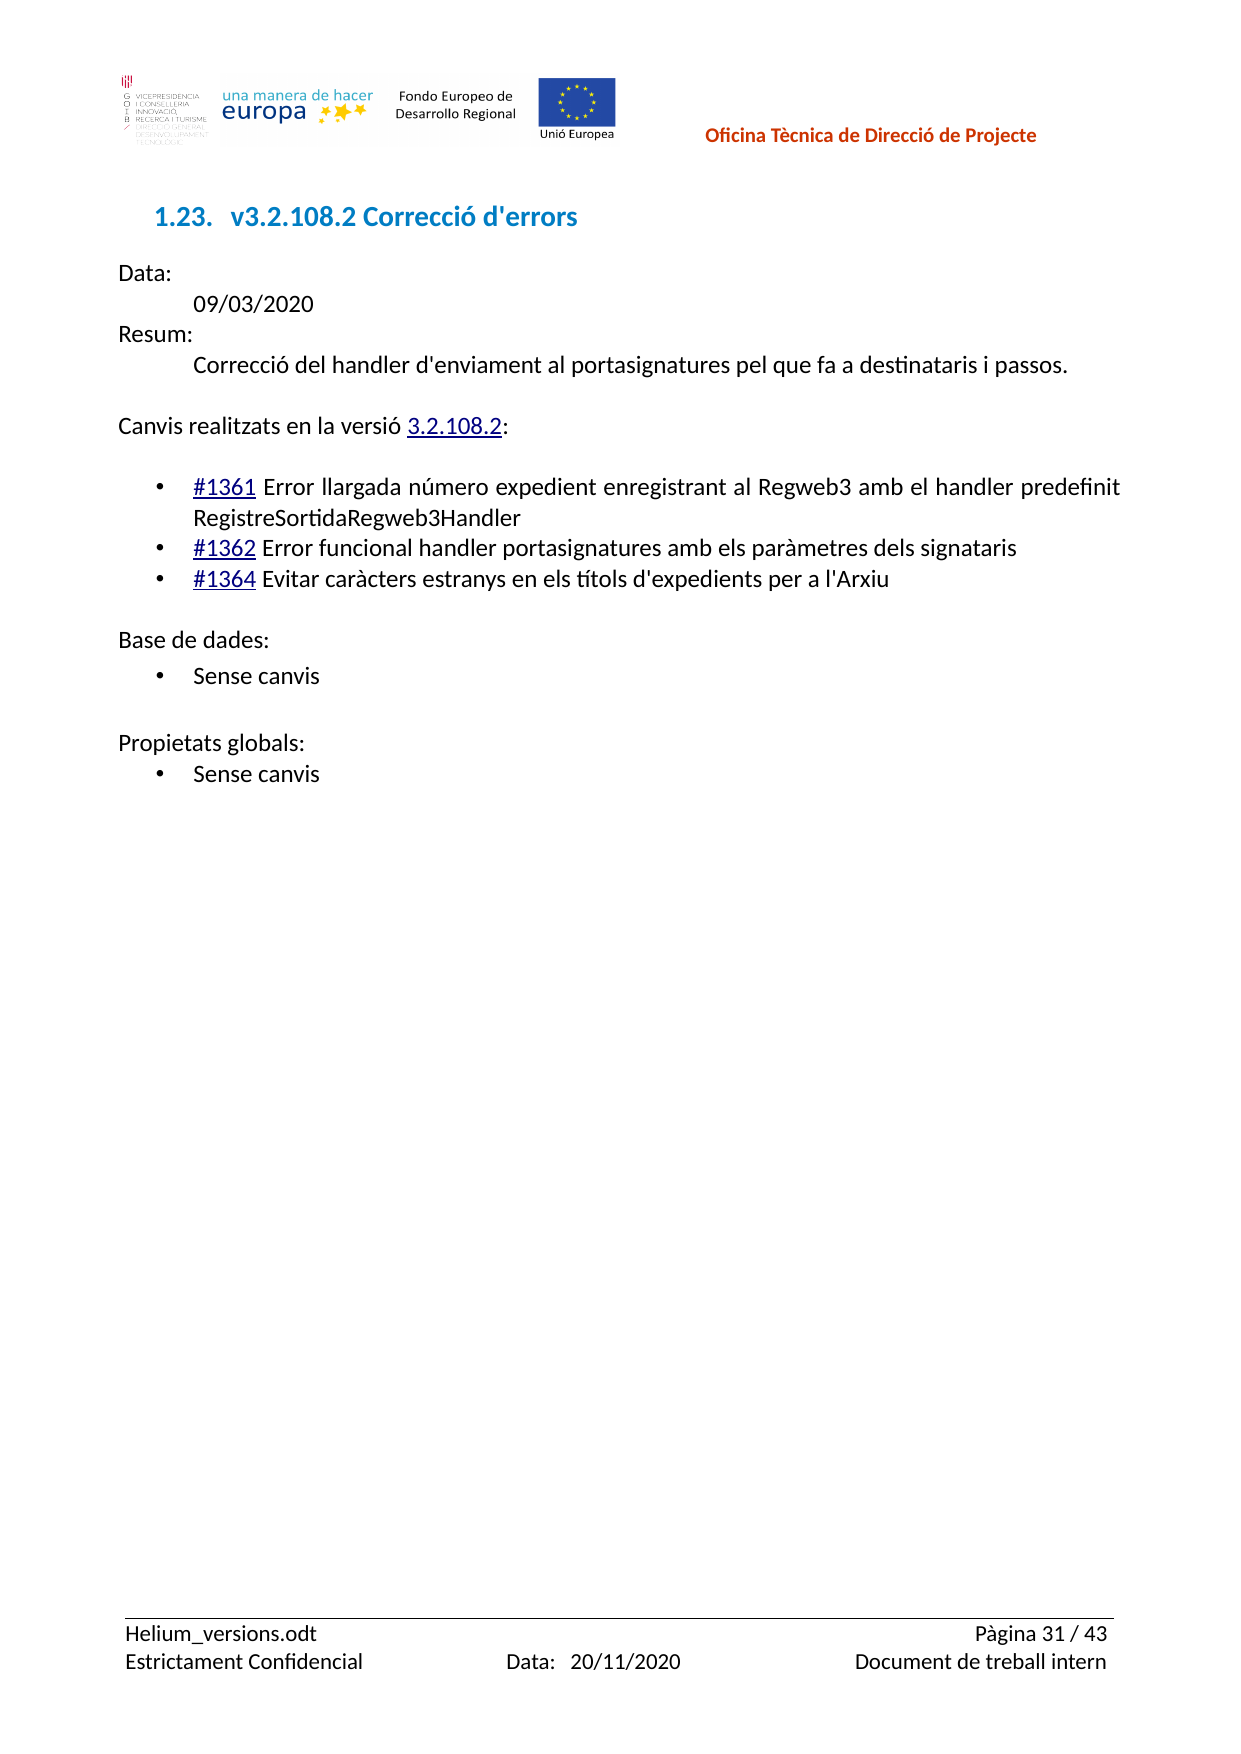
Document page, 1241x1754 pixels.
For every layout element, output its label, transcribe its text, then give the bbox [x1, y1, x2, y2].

list #1362 Error funcional handler portasignatures amb els paràmetres dels signataris [156, 532, 1122, 563]
list Sense canvis [156, 660, 1122, 691]
text Propietats globals: [118, 727, 1122, 758]
list #1364 Evitar caràcters estranys en els títols d'expedients per a l'Arxiu [156, 563, 1122, 593]
text 09/03/2020 [118, 288, 1122, 319]
picture [118, 73, 213, 147]
text Base de dades: [118, 624, 1122, 654]
list Sense canvis [156, 758, 1122, 788]
text Data: [118, 258, 1122, 288]
picture [219, 73, 621, 147]
subtitle v3.2.108.2 Correcció d'errors [153, 198, 1122, 234]
text Canvis realitzats en la versió 3.2.108.2: [118, 410, 1122, 441]
list #1361 Error llargada número expedient enregistrant al Regweb3 amb el handler predefinit RegistreSortidaRegweb3Handler [156, 471, 1122, 532]
text Resum: [118, 319, 1122, 349]
text Correcció del handler d'enviament al portasignatures pel que fa a destinataris i passos. [118, 349, 1122, 380]
